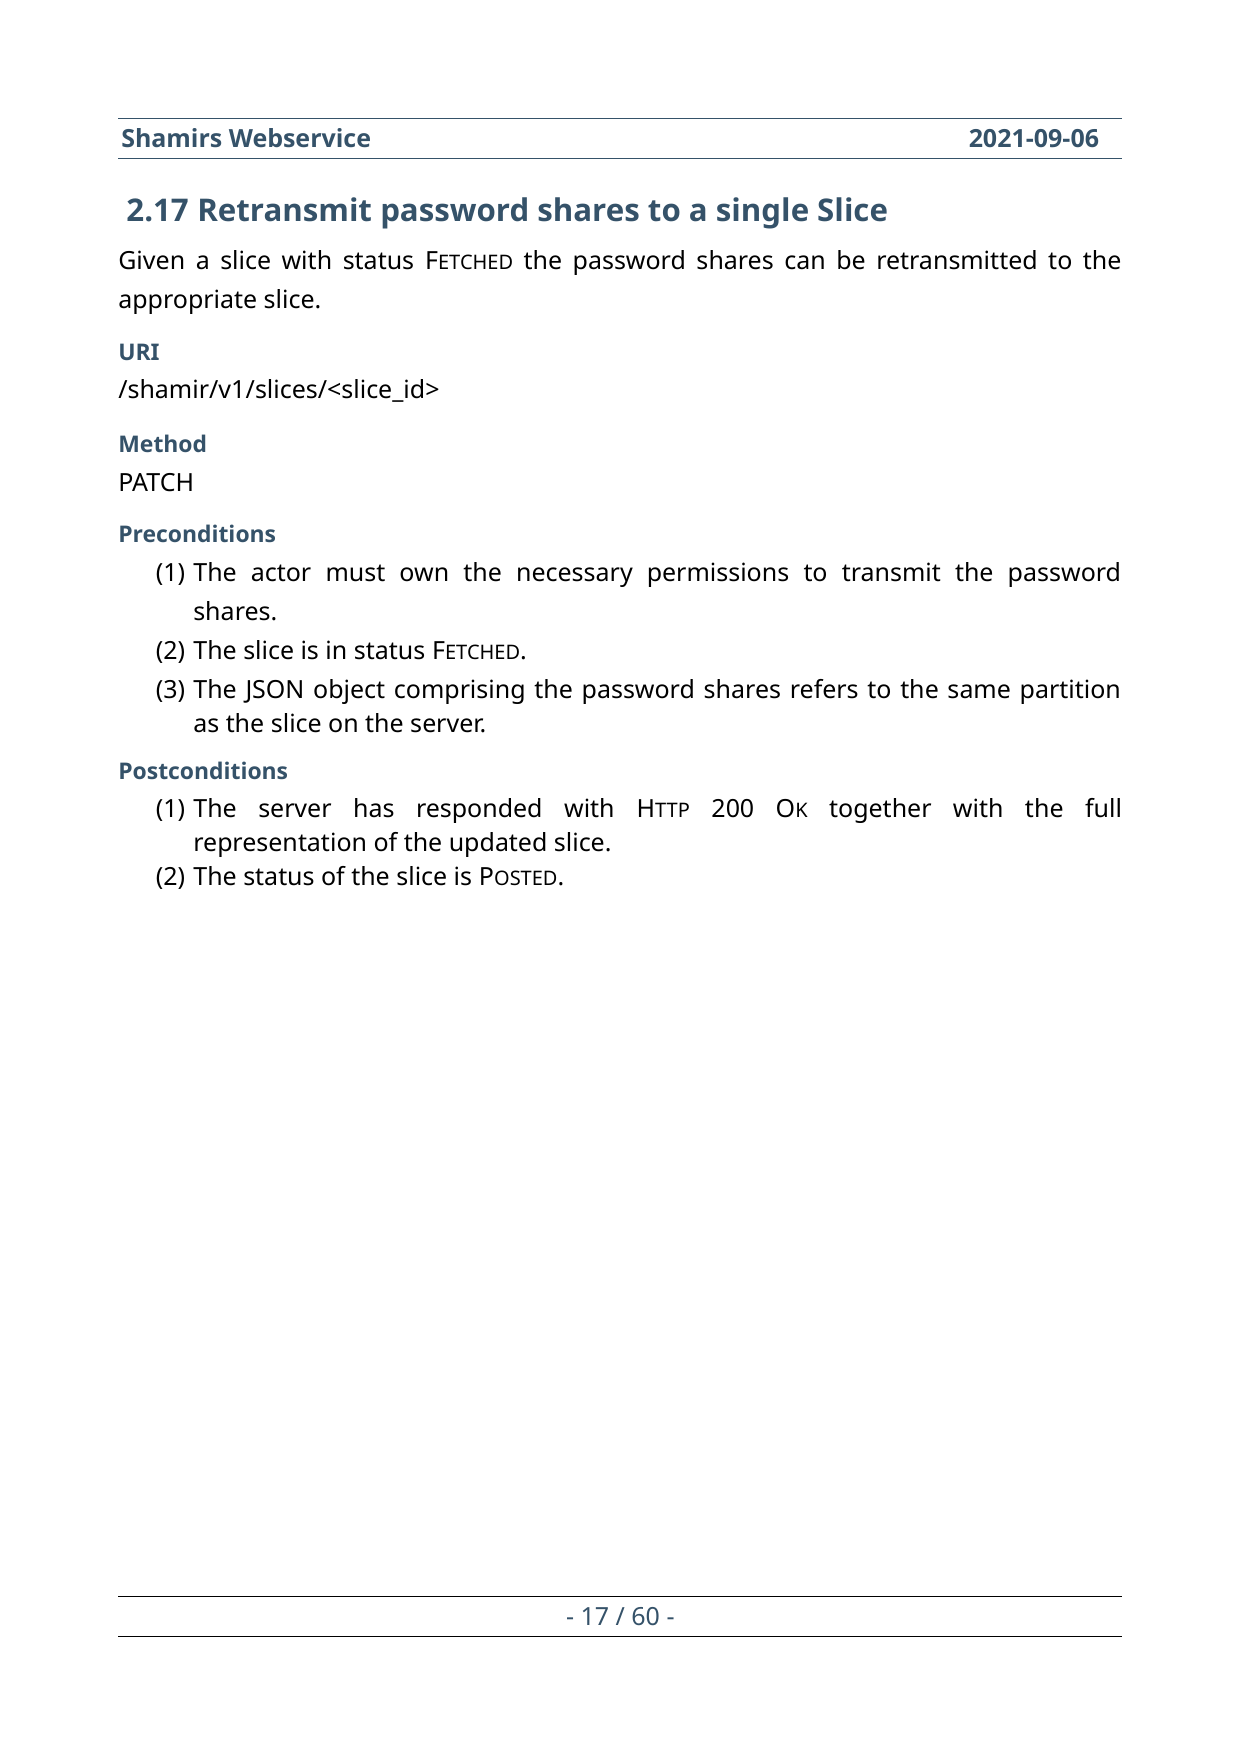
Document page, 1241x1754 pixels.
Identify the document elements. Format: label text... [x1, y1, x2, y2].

list The server has responded with Http 200 Ok together with the full representation of the updated slice. [156, 791, 1122, 859]
text URI [118, 336, 1122, 367]
list The slice is in status Fetched. [156, 633, 1122, 667]
list The JSON object comprising the password shares refers to the same partition as the slice on the server. [156, 672, 1122, 740]
text Given a slice with status Fetched the password shares can be retransmitted to the appropriate slice. [118, 243, 1122, 316]
text Preconditions [118, 518, 1122, 549]
list The actor must own the necessary permissions to transmit the password shares. [156, 554, 1122, 627]
subtitle Retransmit password shares to a single Slice [118, 188, 1122, 230]
text /shamir/v1/slices/<slice_id> [118, 372, 1122, 406]
text Postconditions [118, 755, 1122, 786]
list The status of the slice is Posted. [156, 859, 1122, 893]
text PATCH [118, 464, 1122, 499]
text Method [118, 425, 1122, 459]
